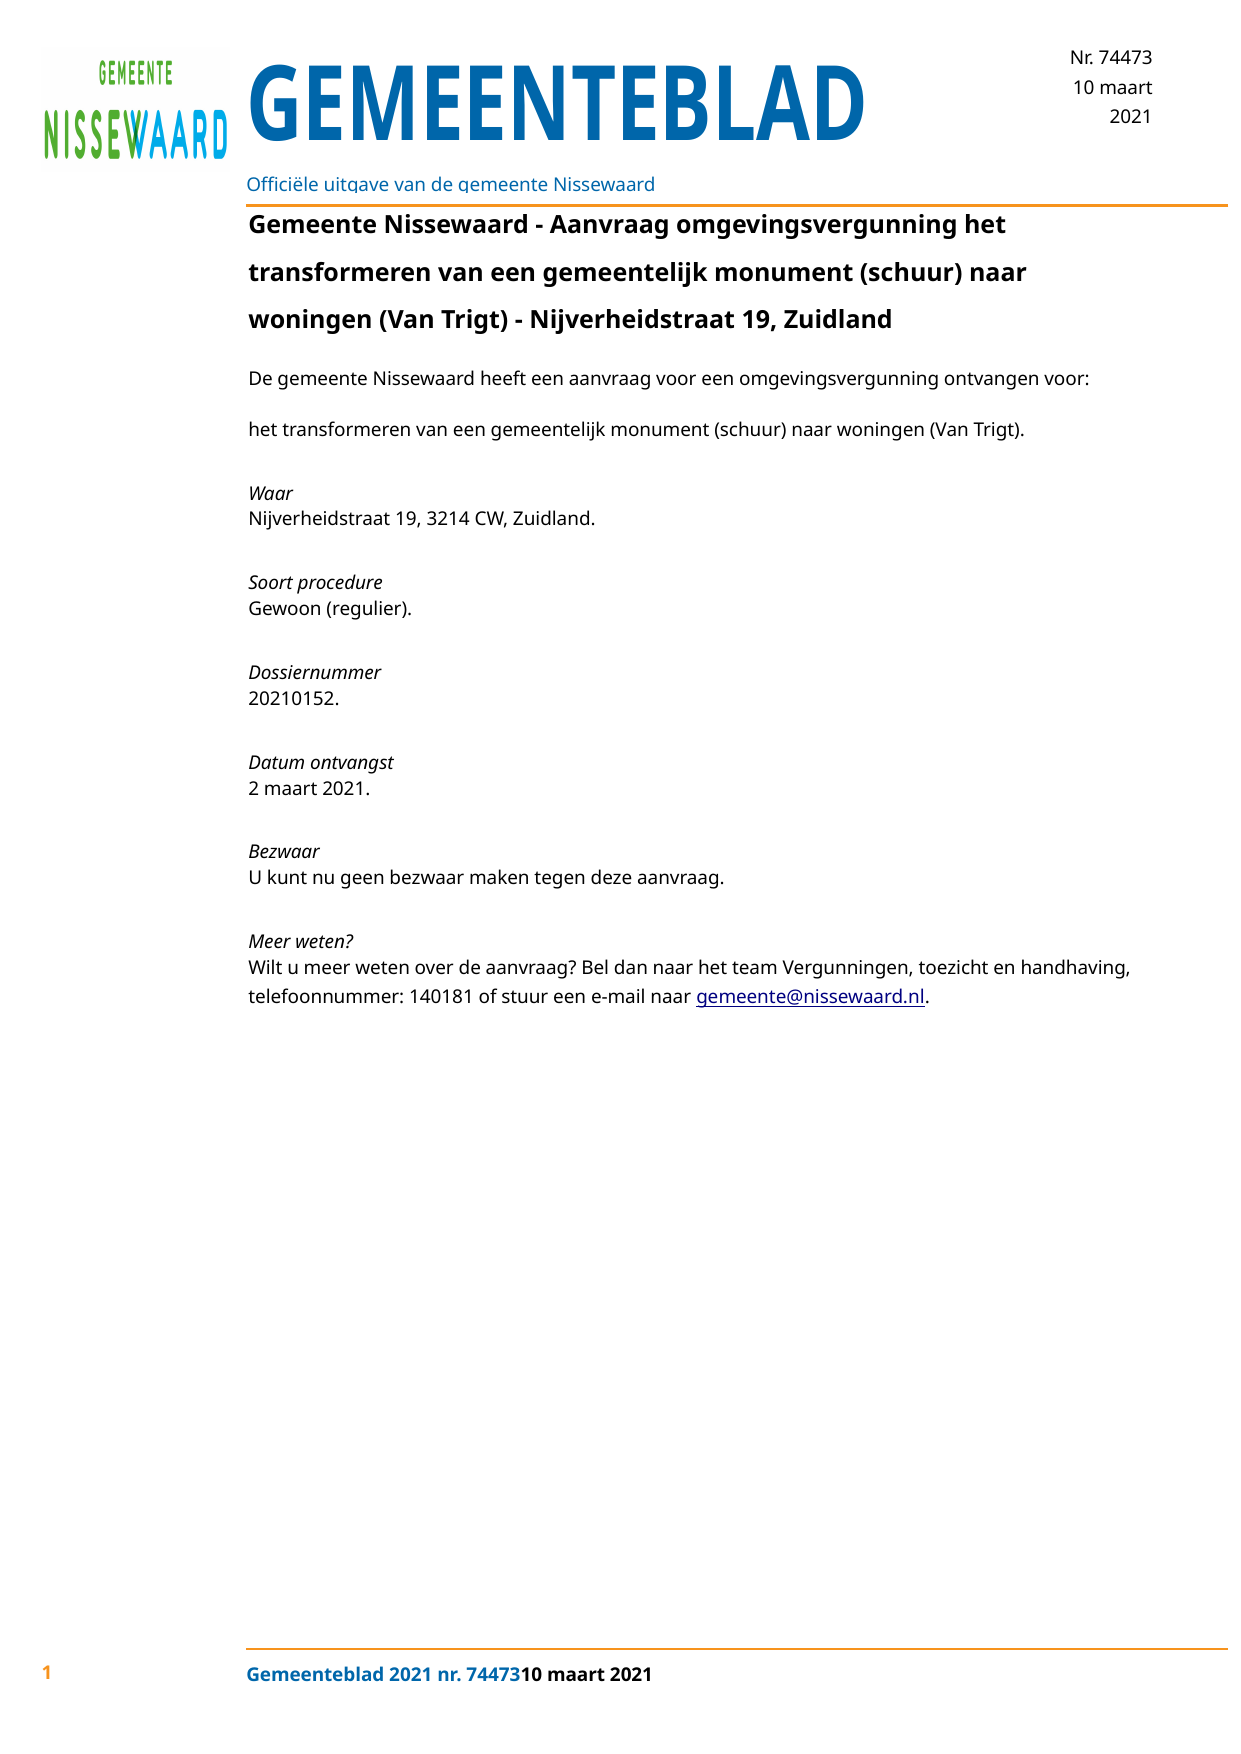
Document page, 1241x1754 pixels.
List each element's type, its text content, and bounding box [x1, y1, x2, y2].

text Waar [248, 480, 1152, 506]
text Nijverheidstraat 19, 3214 CW, Zuidland. [248, 506, 1152, 531]
text Wilt u meer weten over de aanvraag? Bel dan naar het team Vergunningen, toezicht en handhaving, telefoonnummer: 140181 of stuur een e-mail naar gemeente@nissewaard.nl. [248, 954, 1152, 1009]
text Dossiernummer [248, 659, 1152, 685]
picture [41, 47, 231, 172]
text Soort procedure [248, 569, 1152, 595]
text Bezwaar [248, 839, 1152, 864]
text De gemeente Nissewaard heeft een aanvraag voor een omgevingsvergunning ontvangen voor: [248, 366, 1152, 391]
text 2 maart 2021. [248, 775, 1152, 800]
text U kunt nu geen bezwaar maken tegen deze aanvraag. [248, 864, 1152, 890]
text Gemeente Nissewaard - Aanvraag omgevingsvergunning het transformeren van een gemeentelijk monument (schuur) naar woningen (Van Trigt) - Nijverheidstraat 19, Zuidland [248, 207, 1152, 336]
text Gewoon (regulier). [248, 595, 1152, 621]
text 20210152. [248, 685, 1152, 711]
text Meer weten? [248, 928, 1152, 954]
text het transformeren van een gemeentelijk monument (schuur) naar woningen (Van Trigt). [248, 416, 1152, 442]
text Datum ontvangst [248, 749, 1152, 775]
